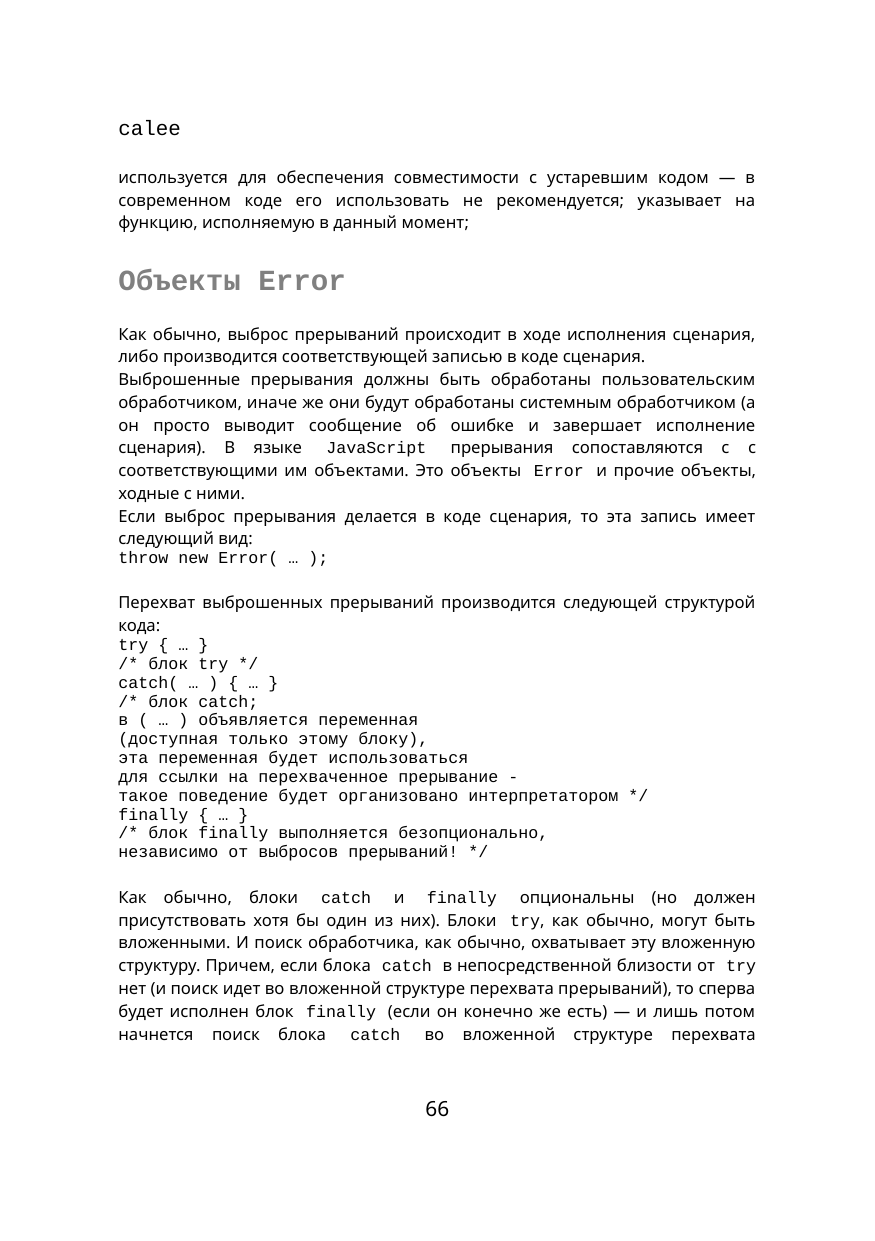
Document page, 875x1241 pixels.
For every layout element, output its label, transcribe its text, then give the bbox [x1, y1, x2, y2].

text /* блок try */ [118, 655, 756, 674]
text такое поведение будет организовано интерпретатором */ [118, 787, 756, 806]
text в ( … ) объявляется переменная [118, 712, 756, 731]
text (доступная только этому блоку), [118, 731, 756, 750]
text Как обычно, выброс прерываний происходит в ходе исполнения сценария, либо производится соответствующей записью в коде сценария. [118, 322, 756, 368]
text Перехват выброшенных прерываний производится следующей структурой кода: [118, 591, 756, 637]
text Объекты Error [118, 267, 756, 299]
text Если выброс прерывания делается в коде сценария, то эта запись имеет следующий вид: [118, 504, 756, 549]
text finally { … } [118, 806, 756, 825]
text throw new Error( … ); [118, 549, 756, 568]
text calee [118, 118, 756, 142]
text /* блок finally выполняется безопционально, [118, 825, 756, 844]
text catch( … ) { … } [118, 674, 756, 693]
text /* блок catch; [118, 693, 756, 712]
text Как обычно, блоки catch и finally опциональны (но должен присутствовать хотя бы один из них). Блоки try, как обычно, могут быть вложенными. И поиск обработчика, как обычно, охватывает эту вложенную структуру. Причем, если блока catch в непосредственной близости от try нет (и поиск идет во вложенной структуре перехвата прерываний), то сперва будет исполнен блок finally (если он конечно же есть) — и лишь потом начнется поиск блока catch во вложенной структуре перехвата [118, 886, 756, 1045]
text используется для обеспечения совместимости с устаревшим кодом — в современном коде его использовать не рекомендуется; указывает на функцию, исполняемую в данный момент; [118, 165, 756, 233]
text эта переменная будет использоваться [118, 750, 756, 768]
text Выброшенные прерывания должны быть обработаны пользовательским обработчиком, иначе же они будут обработаны системным обработчиком (а он просто выводит сообщение об ошибке и завершает исполнение сценария). В языке JavaScript прерывания сопоставляются с с соответствующими им объектами. Это объекты Error и прочие объекты, ходные с ними. [118, 368, 756, 504]
text для ссылки на перехваченное прерывание - [118, 768, 756, 787]
text независимо от выбросов прерываний! */ [118, 844, 756, 863]
text try { … } [118, 637, 756, 655]
